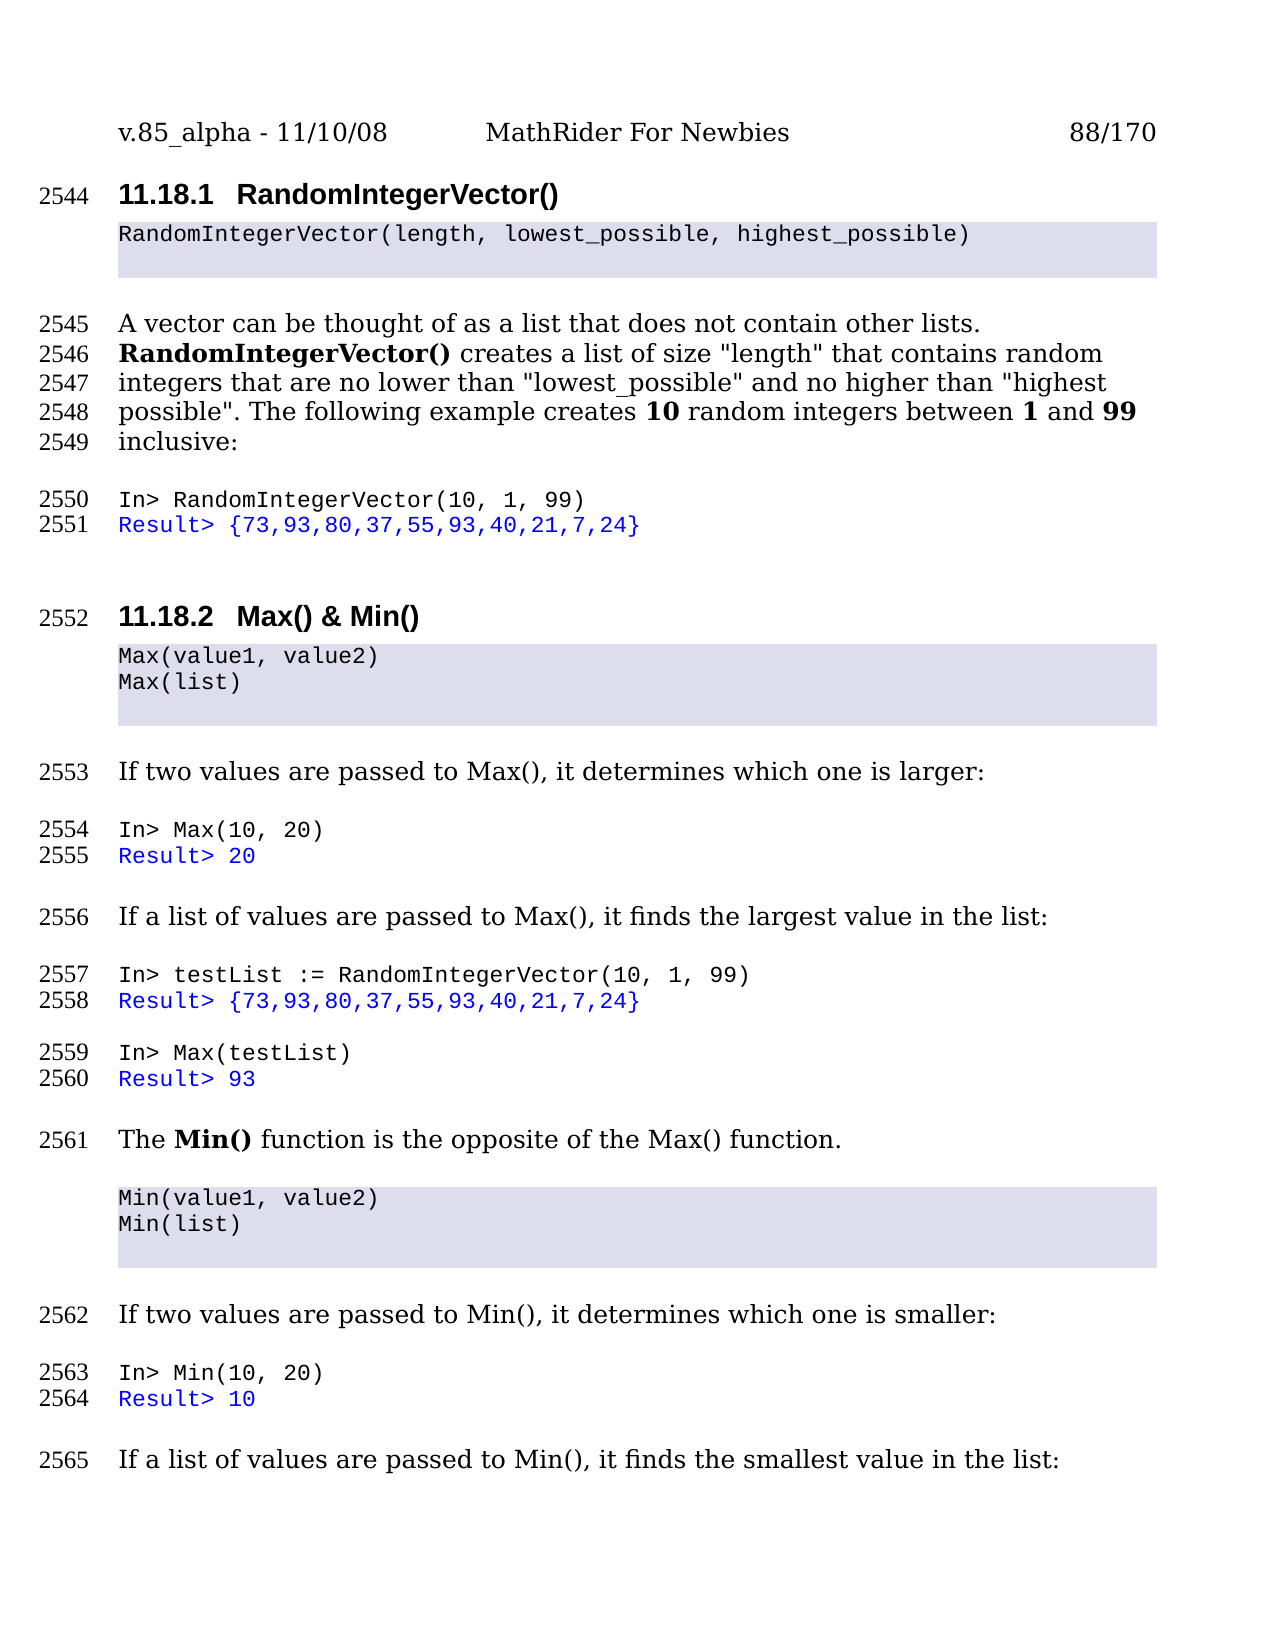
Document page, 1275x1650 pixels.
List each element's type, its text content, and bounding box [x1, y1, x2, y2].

text Result> 20 [118, 845, 1157, 871]
table_header Min(value1, value2) Min(list) [118, 1187, 1157, 1268]
text If two values are passed to Min(), it determines which one is smaller: [118, 1300, 1157, 1329]
table_header Max(value1, value2) Max(list) [118, 644, 1157, 726]
text In> Max(10, 20) [118, 819, 1157, 845]
text If a list of values are passed to Min(), it finds the smallest value in the list: [118, 1445, 1157, 1474]
text Result> 10 [118, 1387, 1157, 1413]
text Result> 93 [118, 1067, 1157, 1093]
text A vector can be thought of as a list that does not contain other lists. RandomIntegerVector() creates a list of size "length" that contains random integers that are no lower than "lowest_possible" and no higher than "highest possible". The following example creates 10 random integers between 1 and 99 inclusive: [118, 310, 1157, 456]
text In> Max(testList) [118, 1042, 1157, 1067]
text Result> {73,93,80,37,55,93,40,21,7,24} [118, 514, 1157, 540]
subtitle RandomIntegerVector() [118, 177, 1157, 210]
text In> RandomIntegerVector(10, 1, 99) [118, 488, 1157, 514]
text If a list of values are passed to Max(), it finds the largest value in the list: [118, 903, 1157, 932]
text The Min() function is the opposite of the Max() function. [118, 1125, 1157, 1155]
text If two values are passed to Max(), it determines which one is larger: [118, 758, 1157, 787]
text In> testList := RandomIntegerVector(10, 1, 99) [118, 964, 1157, 990]
table_header RandomIntegerVector(length, lowest_possible, highest_possible) [118, 222, 1157, 278]
subtitle Max() & Min() [118, 599, 1157, 632]
text In> Min(10, 20) [118, 1361, 1157, 1387]
text Result> {73,93,80,37,55,93,40,21,7,24} [118, 990, 1157, 1016]
